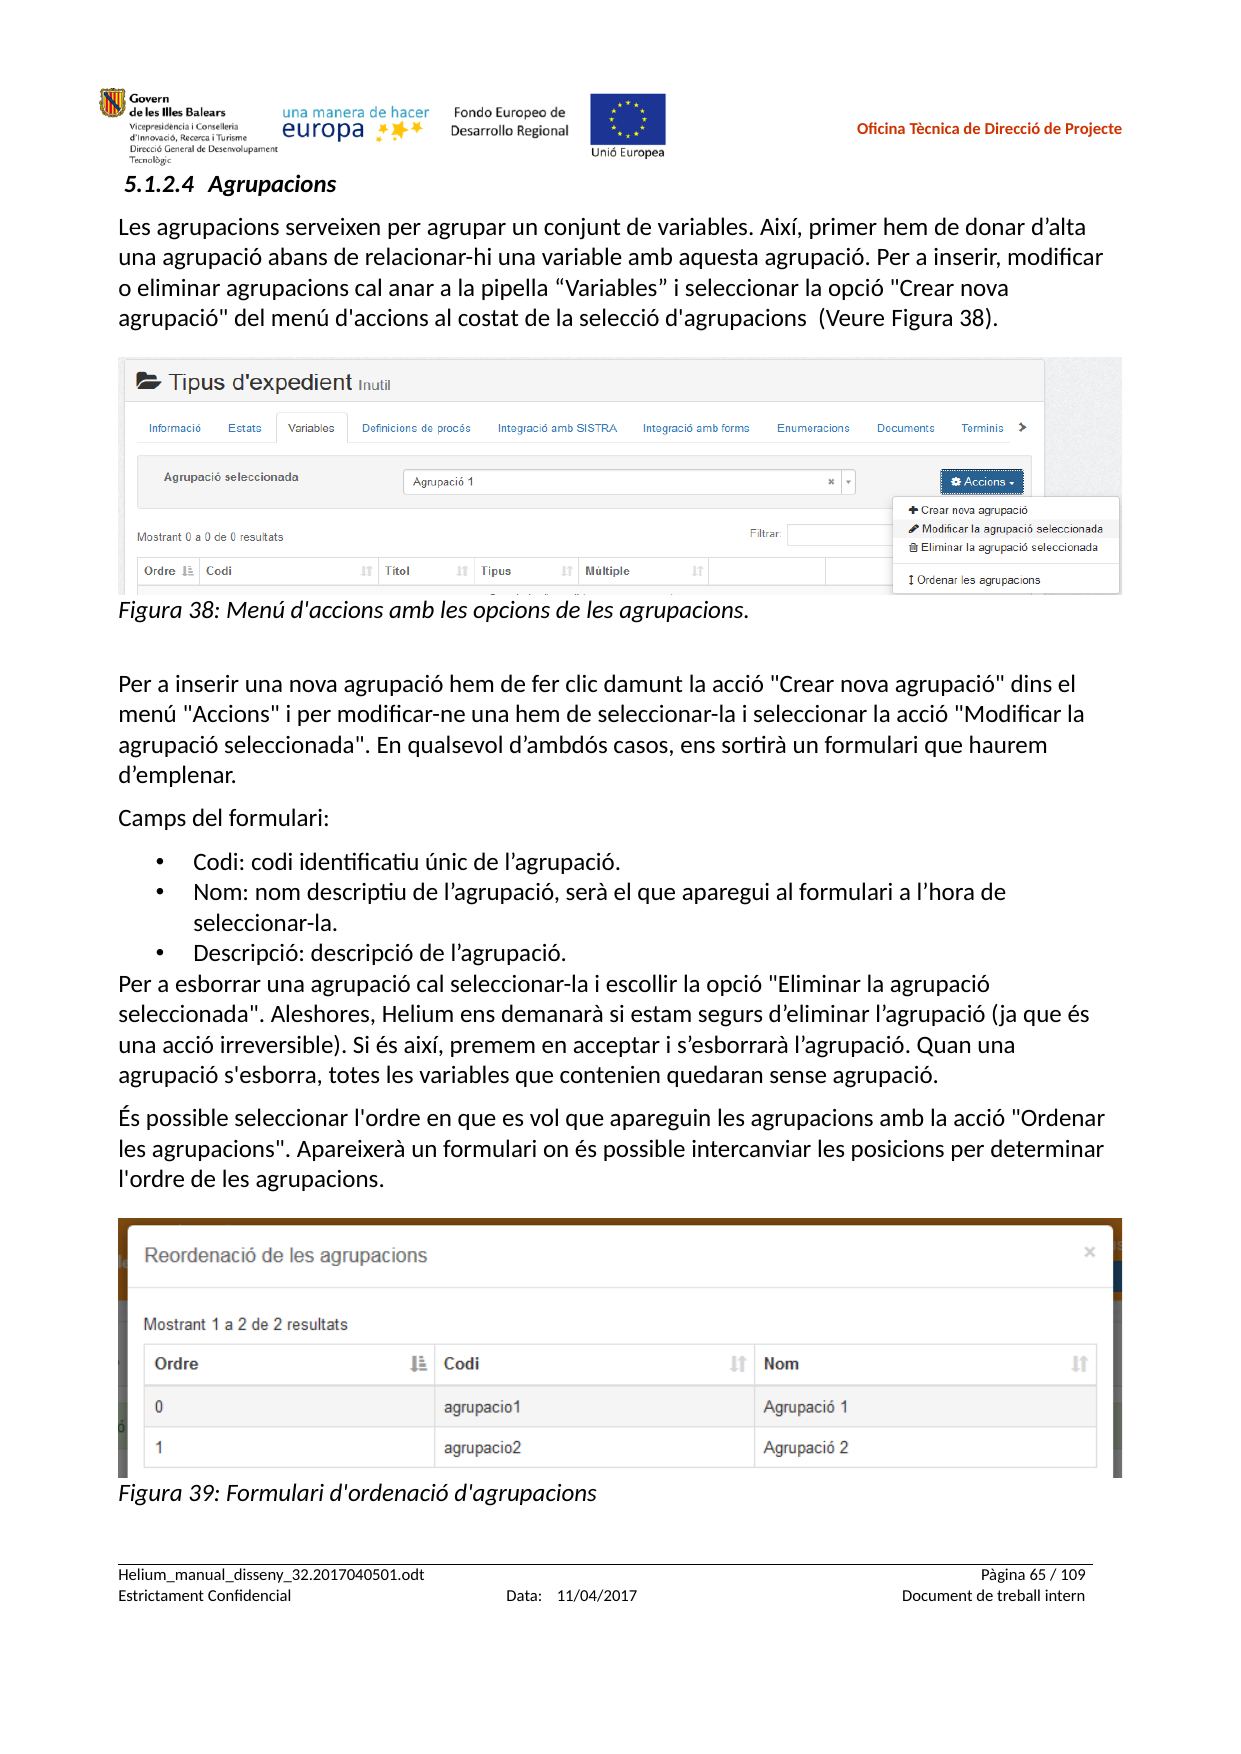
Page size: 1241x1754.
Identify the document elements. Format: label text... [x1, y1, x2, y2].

list Codi: codi identificatiu únic de l’agrupació. [156, 846, 1122, 876]
text Figura 39: Formulari d'ordenació d'agrupacions [118, 1478, 1122, 1508]
text Les agrupacions serveixen per agrupar un conjunt de variables. Així, primer hem de donar d’alta una agrupació abans de relacionar-hi una variable amb aquesta agrupació. Per a inserir, modificar o eliminar agrupacions cal anar a la pipella “Variables” i seleccionar la opció "Crear nova agrupació" del menú d'accions al costat de la selecció d'agrupacions (Veure Figura 38). [118, 211, 1122, 333]
list Descripció: descripció de l’agrupació. [156, 937, 1122, 968]
text Per a inserir una nova agrupació hem de fer clic damunt la acció "Crear nova agrupació" dins el menú "Accions" i per modificar-ne una hem de seleccionar-la i seleccionar la acció "Modificar la agrupació seleccionada". En qualsevol d’ambdós casos, ens sortirà un formulari que haurem d’emplenar. [118, 668, 1122, 790]
text Camps del formulari: [118, 803, 1122, 833]
picture [99, 87, 668, 166]
text Per a esborrar una agrupació cal seleccionar-la i escollir la opció "Eliminar la agrupació seleccionada". Aleshores, Helium ens demanarà si estam segurs d’eliminar l’agrupació (ja que és una acció irreversible). Si és així, premem en acceptar i s’esborrarà l’agrupació. Quan una agrupació s'esborra, totes les variables que contenien quedaran sense agrupació. [118, 968, 1122, 1090]
subtitle Agrupacions [118, 168, 1122, 198]
text És possible seleccionar l'ordre en que es vol que apareguin les agrupacions amb la acció "Ordenar les agrupacions". Apareixerà un formulari on és possible intercanviar les posicions per determinar l'ordre de les agrupacions. [118, 1102, 1122, 1194]
text Figura 38: Menú d'accions amb les opcions de les agrupacions. [118, 595, 1122, 625]
picture [118, 1218, 1123, 1478]
list Nom: nom descriptiu de l’agrupació, serà el que aparegui al formulari a l’hora de seleccionar-la. [156, 876, 1122, 937]
